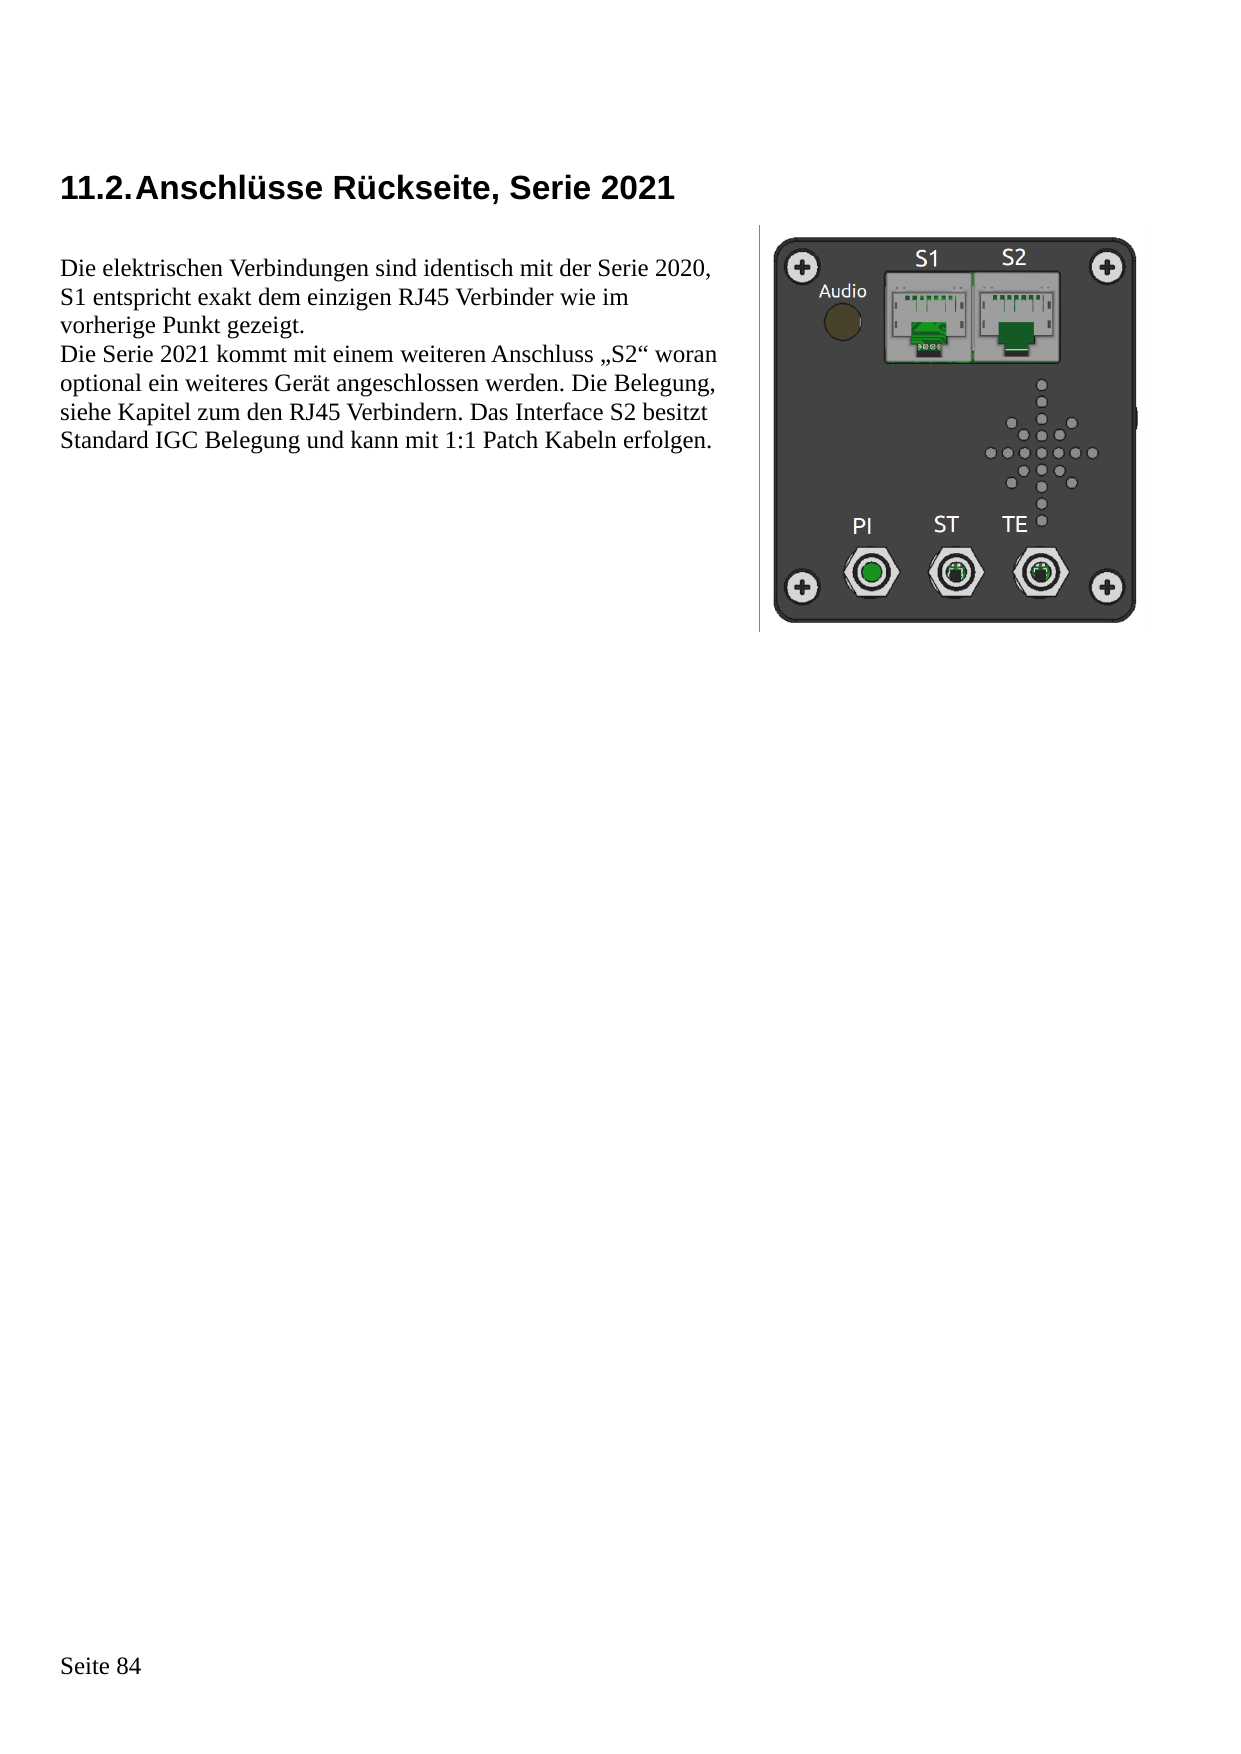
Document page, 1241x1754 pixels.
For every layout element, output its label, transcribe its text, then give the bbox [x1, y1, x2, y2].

picture [756, 225, 1152, 632]
text Die Serie 2021 kommt mit einem weiteren Anschluss „S2“ woran optional ein weiteres Gerät angeschlossen werden. Die Belegung, siehe Kapitel zum den RJ45 Verbindern. Das Interface S2 besitzt Standard IGC Belegung und kann mit 1:1 Patch Kabeln erfolgen. [60, 339, 756, 454]
text Die elektrischen Verbindungen sind identisch mit der Serie 2020, S1 entspricht exakt dem einzigen RJ45 Verbinder wie im vorherige Punkt gezeigt. [60, 253, 756, 339]
subtitle Anschlüsse Rückseite, Serie 2021 [60, 168, 1207, 206]
text [1152, 253, 1207, 339]
text [1152, 339, 1207, 454]
